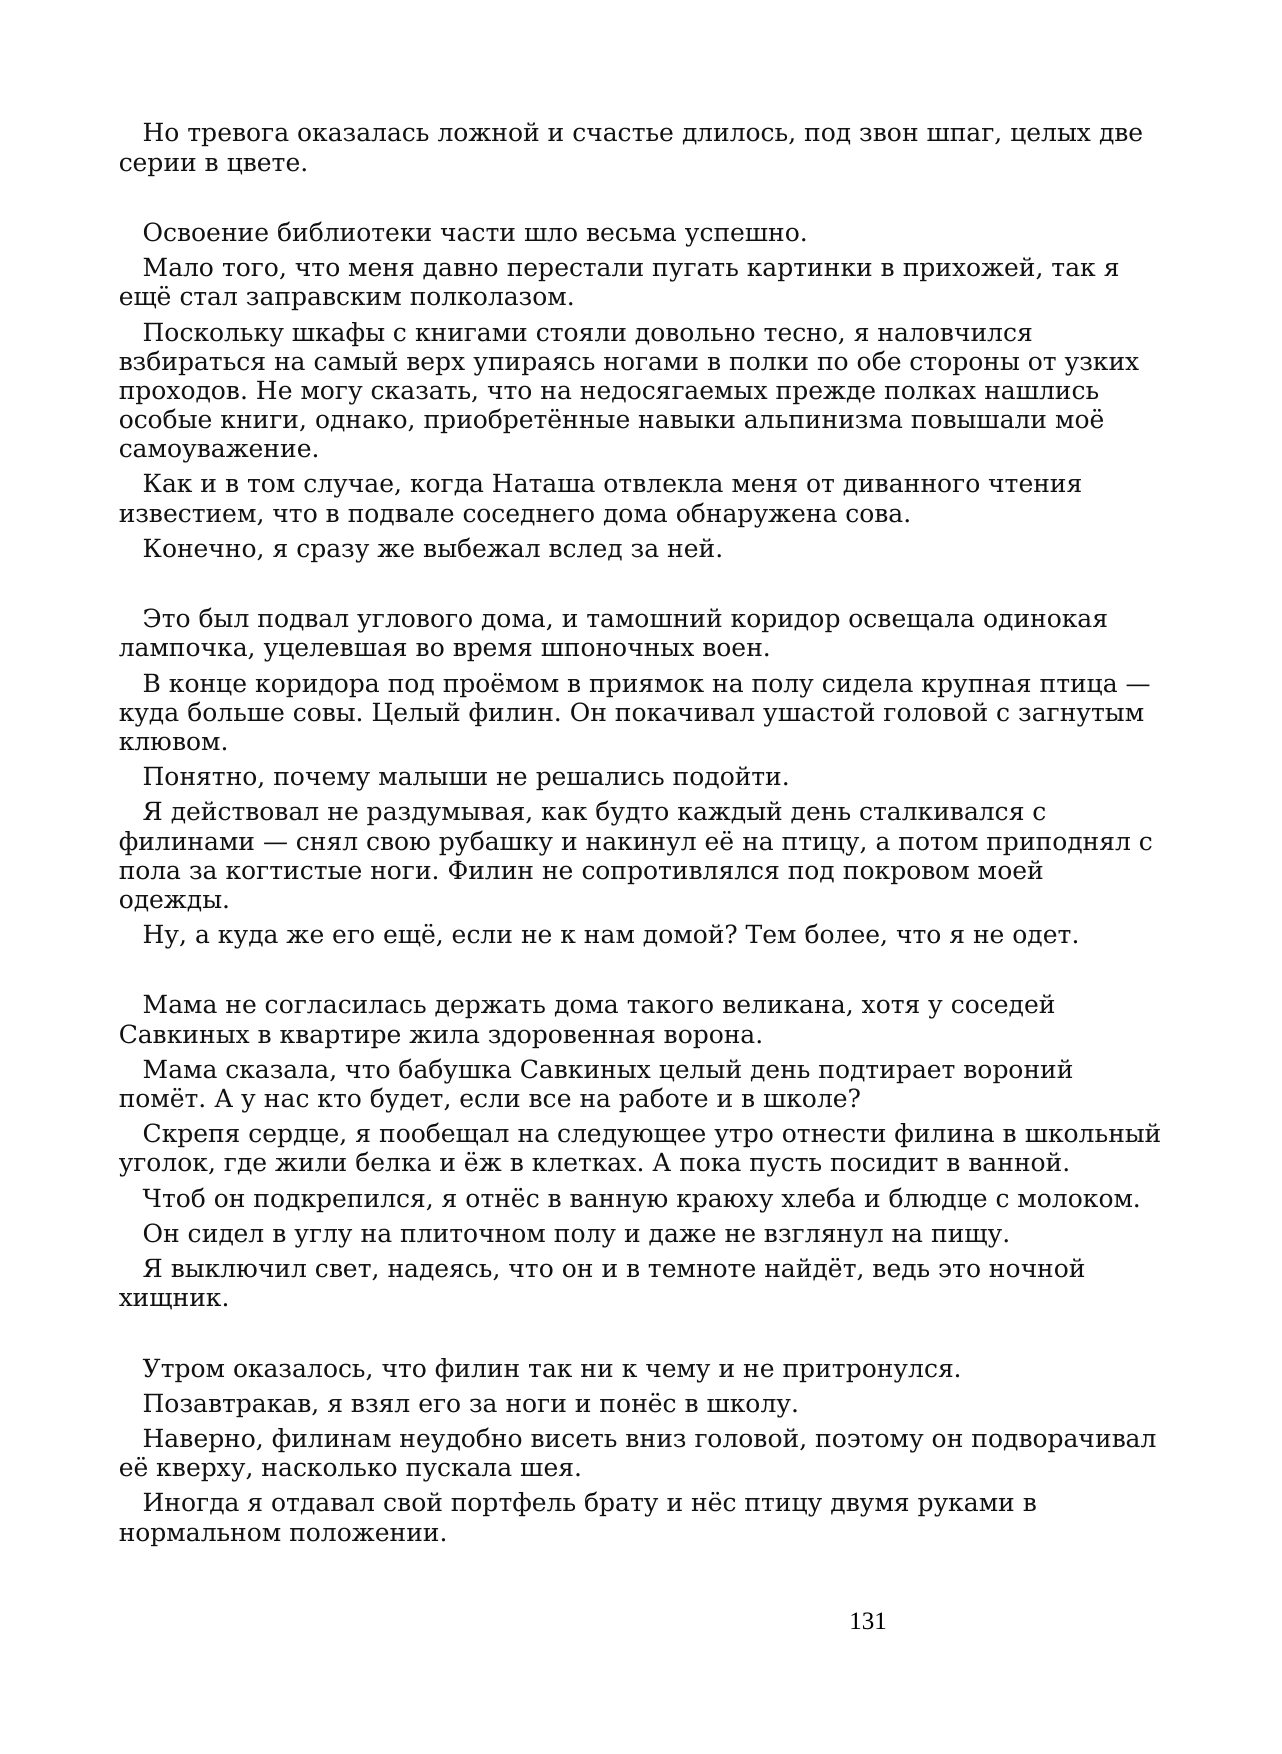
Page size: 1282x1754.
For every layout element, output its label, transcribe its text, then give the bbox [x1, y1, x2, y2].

text Освоение библиотеки части шло весьма успешно. [118, 218, 1162, 247]
text Мало того, что меня давно перестали пугать картинки в прихожей, так я ещё стал заправским полколазом. [118, 253, 1162, 312]
text Утром оказалось, что филин так ни к чему и не притронулся. [118, 1354, 1162, 1383]
text Это был подвал углового дома, и тамошний коридор освещала одинокая лампочка, уцелевшая во время шпоночных воен. [118, 604, 1162, 663]
text Наверно, филинам неудобно висеть вниз головой, поэтому он подворачивал её кверху, насколько пускала шея. [118, 1424, 1162, 1482]
text Но тревога оказалась ложной и счастье длилось, под звон шпаг, целых две серии в цвете. [118, 118, 1162, 177]
text Конечно, я сразу же выбежал вслед за ней. [118, 534, 1162, 563]
text Я действовал не раздумывая, как будто каждый день сталкивался с филинами — снял свою рубашку и накинул её на птицу, а потом приподнял с пола за когтистые ноги. Филин не сопротивлялся под покровом моей одежды. [118, 797, 1162, 914]
text Как и в том случае, когда Наташа отвлекла меня от диванного чтения известием, что в подвале соседнего дома обнаружена сова. [118, 469, 1162, 528]
text Ну, а куда же его ещё, если не к нам домой? Тем более, что я не одет. [118, 920, 1162, 949]
text Поскольку шкафы с книгами стояли довольно тесно, я наловчился взбираться на самый верх упираясь ногами в полки по обе стороны от узких проходов. Не могу сказать, что на недосягаемых прежде полках нашлись особые книги, однако, приобретённые навыки альпинизма повышали моё самоуважение. [118, 318, 1162, 463]
text Понятно, почему малыши не решались подойти. [118, 762, 1162, 791]
text Скрепя сердце, я пообещал на следующее утро отнести филина в школьный уголок, где жили белка и ёж в клетках. А пока пусть посидит в ванной. [118, 1119, 1162, 1178]
text Иногда я отдавал свой портфель брату и нёс птицу двумя руками в нормальном положении. [118, 1488, 1162, 1547]
text Мама не согласилась держать дома такого великана, хотя у соседей Савкиных в квартире жила здоровенная ворона. [118, 991, 1162, 1049]
text Он сидел в углу на плиточном полу и даже не взглянул на пищу. [118, 1219, 1162, 1248]
text Чтоб он подкрепился, я отнёс в ванную краюху хлеба и блюдце с молоком. [118, 1184, 1162, 1213]
text В конце коридора под проёмом в приямок на полу сидела крупная птица — куда больше совы. Целый филин. Он покачивал ушастой головой с загнутым клювом. [118, 669, 1162, 756]
text Я выключил свет, надеясь, что он и в темноте найдёт, ведь это ночной хищник. [118, 1254, 1162, 1312]
text Позавтракав, я взял его за ноги и понёс в школу. [118, 1389, 1162, 1418]
text Мама сказала, что бабушка Савкиных целый день подтирает вороний помёт. А у нас кто будет, если все на работе и в школе? [118, 1055, 1162, 1113]
